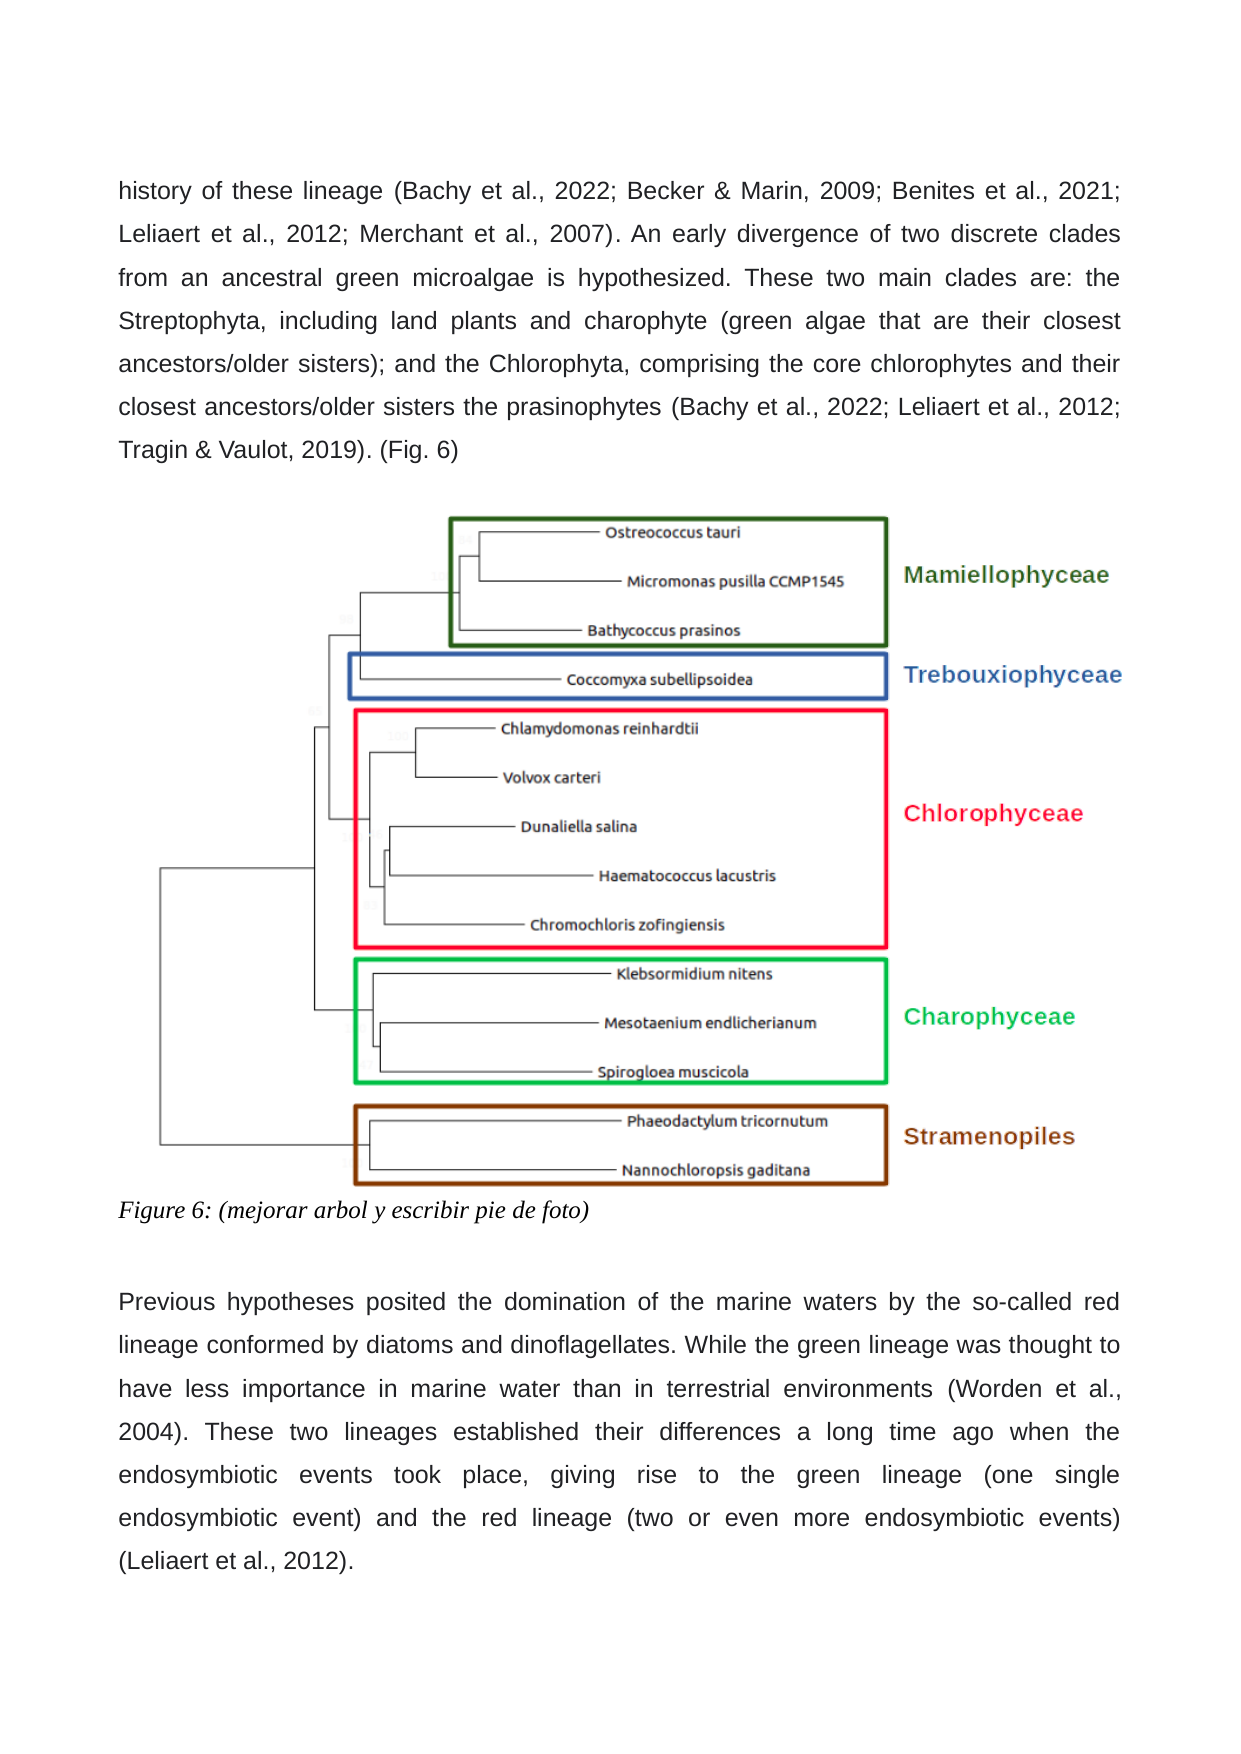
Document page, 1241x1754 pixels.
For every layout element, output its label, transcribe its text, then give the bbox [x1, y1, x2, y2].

text Figure 6: (mejorar arbol y escribir pie de foto) [118, 1195, 1122, 1223]
picture [118, 497, 1123, 1195]
text history of these lineage (Bachy et al., 2022; Becker & Marin, 2009; Benites et al., 2021; Leliaert et al., 2012; Merchant et al., 2007)⁠. An early divergence of two discrete clades from an ancestral green microalgae is hypothesized. These two main clades are: the Streptophyta, including land plants and charophyte (green algae that are their closest ancestors/older sisters); and the Chlorophyta, comprising the core chlorophytes and their closest ancestors/older sisters the prasinophytes (Bachy et al., 2022; Leliaert et al., 2012; Tragin & Vaulot, 2019)⁠. (Fig. 6) [118, 176, 1122, 464]
text Previous hypotheses posited the domination of the marine waters by the so-called red lineage conformed by diatoms and dinoflagellates. While the green lineage was thought to have less importance in marine water than in terrestrial environments (Worden et al., 2004)⁠. These two lineages established their differences a long time ago when the endosymbiotic events took place, giving rise to the green lineage (one single endosymbiotic event) and the red lineage (two or even more endosymbiotic events) (Leliaert et al., 2012)⁠. [118, 1287, 1122, 1575]
